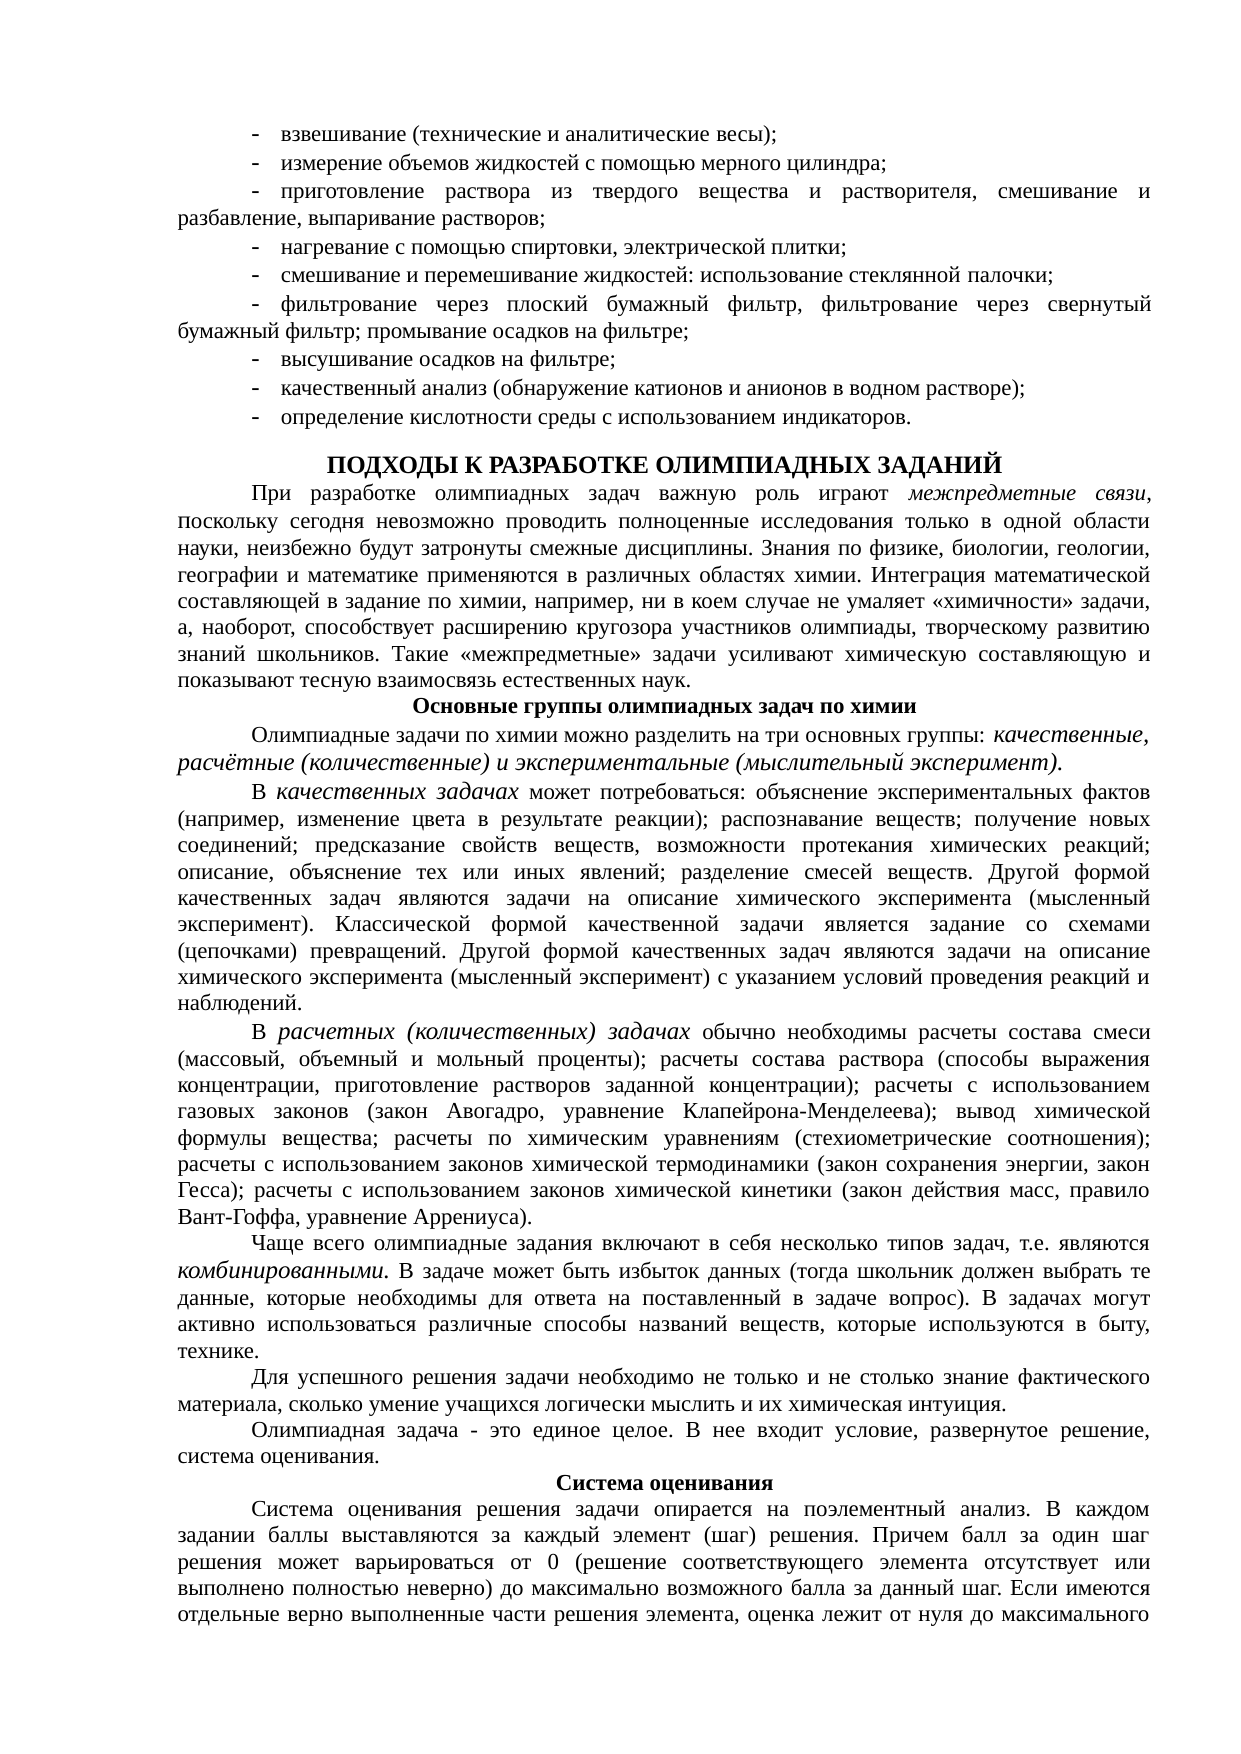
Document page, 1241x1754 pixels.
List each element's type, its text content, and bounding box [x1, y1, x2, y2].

list измерение объемов жидкостей с помощью мерного цилиндра; [177, 147, 1152, 176]
text Система оценивания решения задачи опирается на поэлементный анализ. В каждом задании баллы выставляются за каждый элемент (шаг) решения. Причем балл за один шаг решения может варьироваться от 0 (решение соответствующего элемента отсутствует или выполнено полностью неверно) до максимально возможного балла за данный шаг. Если имеются отдельные верно выполненные части решения элемента, оценка лежит от нуля до максимального [177, 1495, 1152, 1627]
text Олимпиадные задачи по химии можно разделить на три основных группы: качественные, расчётные (количественные) и экспериментальные (мыслительный эксперимент). [177, 719, 1152, 776]
list взвешивание (технические и аналитические весы); [177, 118, 1152, 147]
text В расчетных (количественных) задачах обычно необходимы расчеты состава смеси (массовый, объемный и мольный проценты); расчеты состава раствора (способы выражения концентрации, приготовление растворов заданной концентрации); расчеты с использованием газовых законов (закон Авогадро, уравнение Клапейрона-Менделеева); вывод химической формулы вещества; расчеты по химическим уравнениям (стехиометрические соотношения); расчеты с использованием законов химической термодинамики (закон сохранения энергии, закон Гесса); расчеты с использованием законов химической кинетики (закон действия масс, правило Вант-Гоффа, уравнение Аррениуса). [177, 1016, 1152, 1229]
list нагревание с помощью спиртовки, электрической плитки; [177, 231, 1152, 259]
text При разработке олимпиадных задач важную роль играют межпредметные связи, поскольку сегодня невозможно проводить полноценные исследования только в одной области науки, неизбежно будут затронуты смежные дисциплины. Знания по физике, биологии, геологии, географии и математике применяются в различных областях химии. Интеграция математической составляющей в задание по химии, например, ни в коем случае не умаляет «химичности» задачи, а, наоборот, способствует расширению кругозора участников олимпиады, творческому развитию знаний школьников. Такие «межпредметные» задачи усиливают химическую составляющую и показывают тесную взаимосвязь естественных наук. [177, 479, 1152, 692]
text Для успешного решения задачи необходимо не только и не столько знание фактического материала, сколько умение учащихся логически мыслить и их химическая интуиция. [177, 1363, 1152, 1416]
text В качественных задачах может потребоваться: объяснение экспериментальных фактов (например, изменение цвета в результате реакции); распознавание веществ; получение новых соединений; предсказание свойств веществ, возможности протекания химических реакций; описание, объяснение тех или иных явлений; разделение смесей веществ. Другой формой качественных задач являются задачи на описание химического эксперимента (мысленный эксперимент). Классической формой качественной задачи является задание со схемами (цепочками) превращений. Другой формой качественных задач являются задачи на описание химического эксперимента (мысленный эксперимент) с указанием условий проведения реакций и наблюдений. [177, 776, 1152, 1016]
text Чаще всего олимпиадные задания включают в себя несколько типов задач, т.е. являются комбинированными. В задаче может быть избыток данных (тогда школьник должен выбрать те данные, которые необходимы для ответа на поставленный в задаче вопрос). В задачах могут активно использоваться различные способы названий веществ, которые используются в быту, технике. [177, 1229, 1152, 1363]
text Основные группы олимпиадных задач по химии [177, 692, 1152, 719]
text Олимпиадная задача - это единое целое. В нее входит условие, развернутое решение, система оценивания. [177, 1416, 1152, 1469]
list смешивание и перемешивание жидкостей: использование стеклянной палочки; [177, 259, 1152, 288]
list фильтрование через плоский бумажный фильтр, фильтрование через свернутый бумажный фильтр; промывание осадков на фильтре; [177, 288, 1152, 343]
list качественный анализ (обнаружение катионов и анионов в водном растворе); [177, 372, 1152, 401]
text Система оценивания [177, 1469, 1152, 1495]
list приготовление раствора из твердого вещества и растворителя, смешивание и разбавление, выпаривание растворов; [177, 176, 1152, 231]
subtitle Подходы к разработке олимпиадных заданий [177, 450, 1152, 479]
list высушивание осадков на фильтре; [177, 343, 1152, 372]
list определение кислотности среды с использованием индикаторов. [177, 401, 1152, 429]
